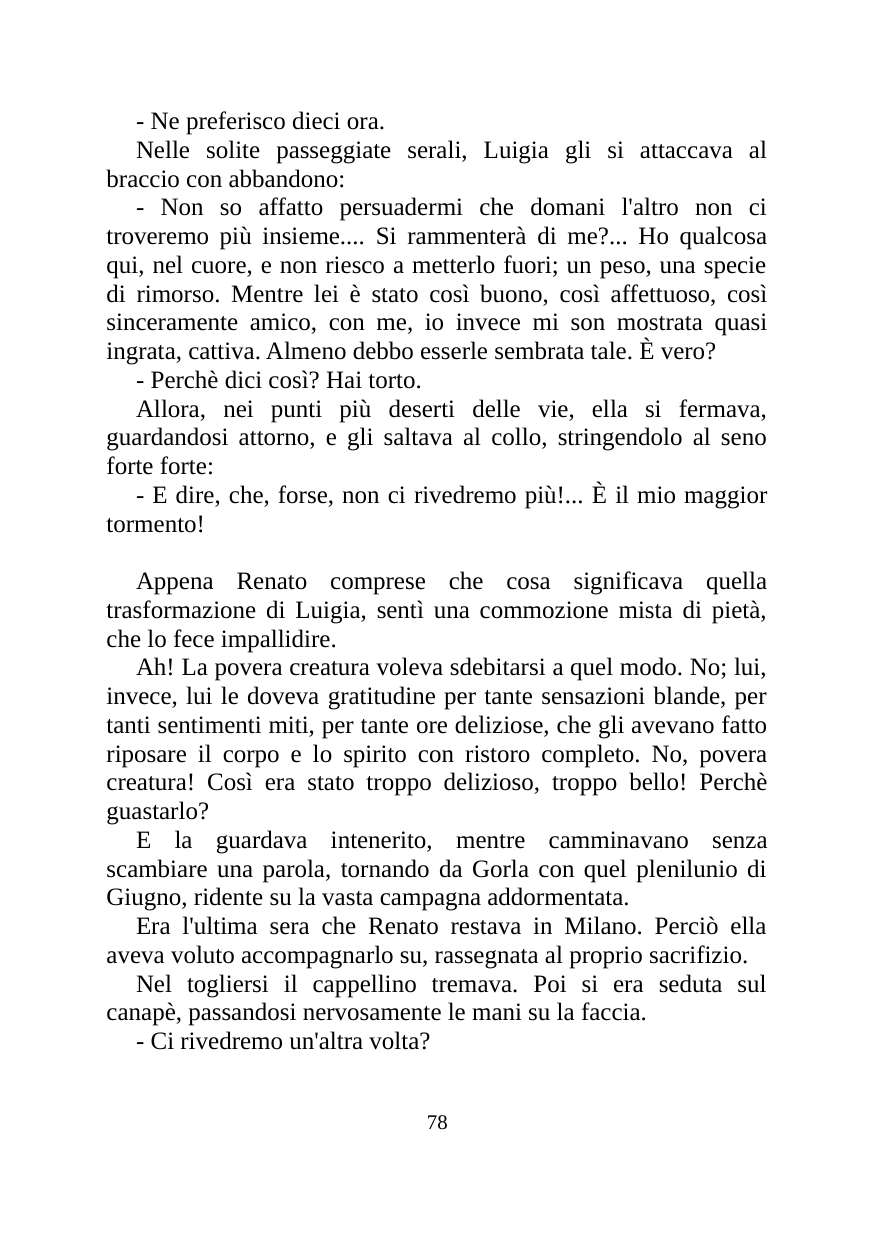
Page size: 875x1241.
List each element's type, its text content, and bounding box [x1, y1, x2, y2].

text - Ne preferisco dieci ora. [106, 106, 768, 135]
text - E dire, che, forse, non ci rivedremo più!... È il mio maggior tormento! [106, 480, 768, 537]
text Ah! La povera creatura voleva sdebitarsi a quel modo. No; lui, invece, lui le doveva gratitudine per tante sensazioni blande, per tanti sentimenti miti, per tante ore deliziose, che gli avevano fatto riposare il corpo e lo spirito con ristoro completo. No, povera creatura! Così era stato troppo delizioso, troppo bello! Perchè guastarlo? [106, 652, 768, 825]
text Appena Renato comprese che cosa significava quella trasformazione di Luigia, sentì una commozione mista di pietà, che lo fece impallidire. [106, 566, 768, 652]
text - Perchè dici così? Hai torto. [106, 365, 768, 394]
text Nel togliersi il cappellino tremava. Poi si era seduta sul canapè, passandosi nervosamente le mani su la faccia. [106, 969, 768, 1026]
text - Non so affatto persuadermi che domani l'altro non ci troveremo più insieme.... Si rammenterà di me?... Ho qualcosa qui, nel cuore, e non riesco a metterlo fuori; un peso, una specie di rimorso. Mentre lei è stato così buono, così affettuoso, così sinceramente amico, con me, io invece mi son mostrata quasi ingrata, cattiva. Almeno debbo esserle sembrata tale. È vero? [106, 192, 768, 365]
text Nelle solite passeggiate serali, Luigia gli si attaccava al braccio con abbandono: [106, 135, 768, 192]
text - Ci rivedremo un'altra volta? [106, 1026, 768, 1055]
text Era l'ultima sera che Renato restava in Milano. Perciò ella aveva voluto accompagnarlo su, rassegnata al proprio sacrifizio. [106, 911, 768, 969]
text E la guardava intenerito, mentre camminavano senza scambiare una parola, tornando da Gorla con quel plenilunio di Giugno, ridente su la vasta campagna addormentata. [106, 825, 768, 911]
text Allora, nei punti più deserti delle vie, ella si fermava, guardandosi attorno, e gli saltava al collo, stringendolo al seno forte forte: [106, 394, 768, 480]
